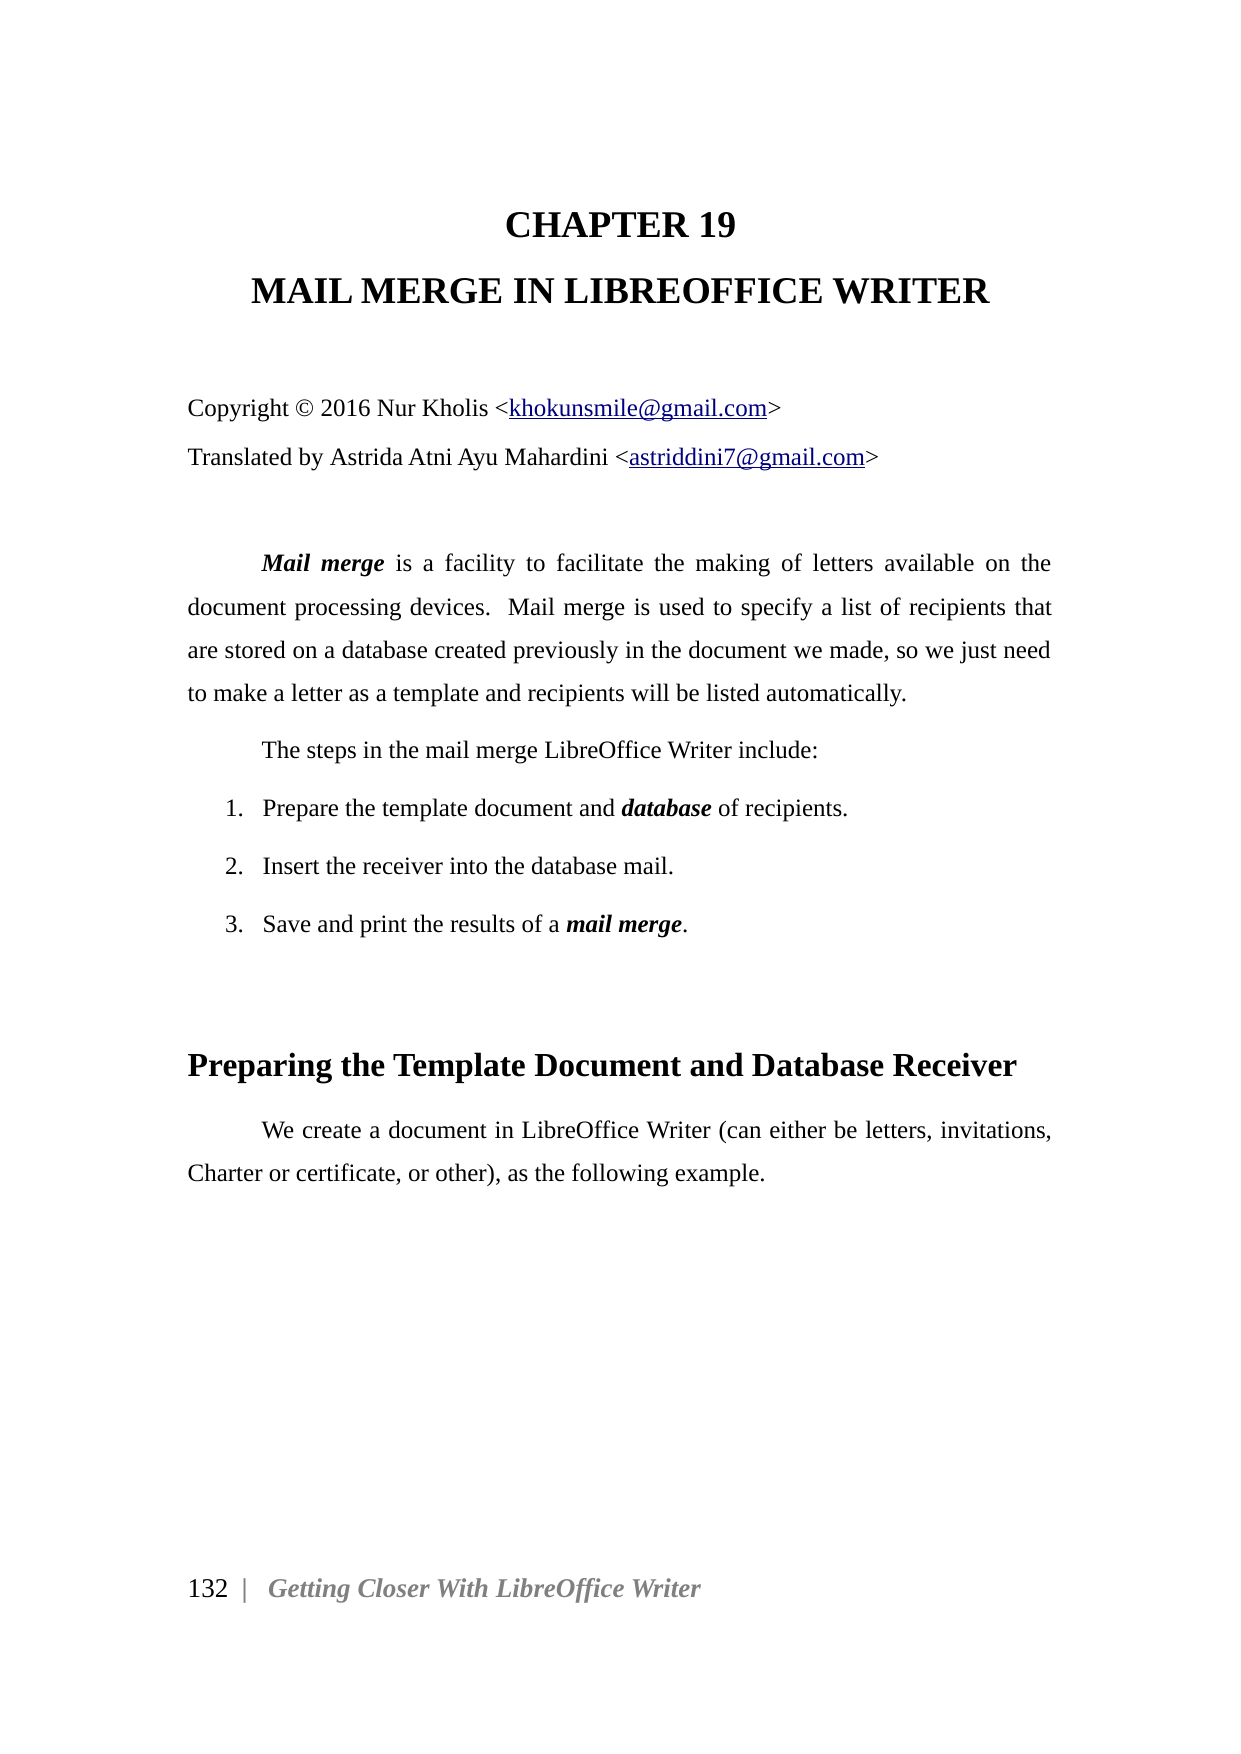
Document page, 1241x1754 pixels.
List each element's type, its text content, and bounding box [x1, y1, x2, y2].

text Mail merge is a facility to facilitate the making of letters available on the document processing devices. Mail merge is used to specify a list of recipients that are stored on a database created previously in the document we made, so we just need to make a letter as a template and recipients will be listed automatically. [187, 548, 1053, 707]
subtitle Preparing the Template Document and Database Receiver [187, 1045, 1053, 1084]
text We create a document in LibreOffice Writer (can either be letters, invitations, Charter or certificate, or other), as the following example. [187, 1115, 1053, 1187]
text Translated by Astrida Atni Ayu Mahardini <astriddini7@gmail.com> [187, 442, 1053, 471]
list Save and print the results of a mail merge. [225, 909, 1053, 937]
list Prepare the template document and database of recipients. [225, 793, 1053, 822]
list Insert the receiver into the database mail. [225, 851, 1053, 880]
text The steps in the mail merge LibreOffice Writer include: [187, 736, 1053, 764]
text Copyright © 2016 Nur Kholis <khokunsmile@gmail.com> [187, 393, 1053, 421]
subtitle CHAPTER 19 MAIL MERGE IN LIBREOFFICE WRITER [187, 175, 1053, 184]
text MAIL MERGE IN LIBREOFFICE WRITER [187, 268, 1053, 312]
text CHAPTER 19 [187, 202, 1053, 245]
